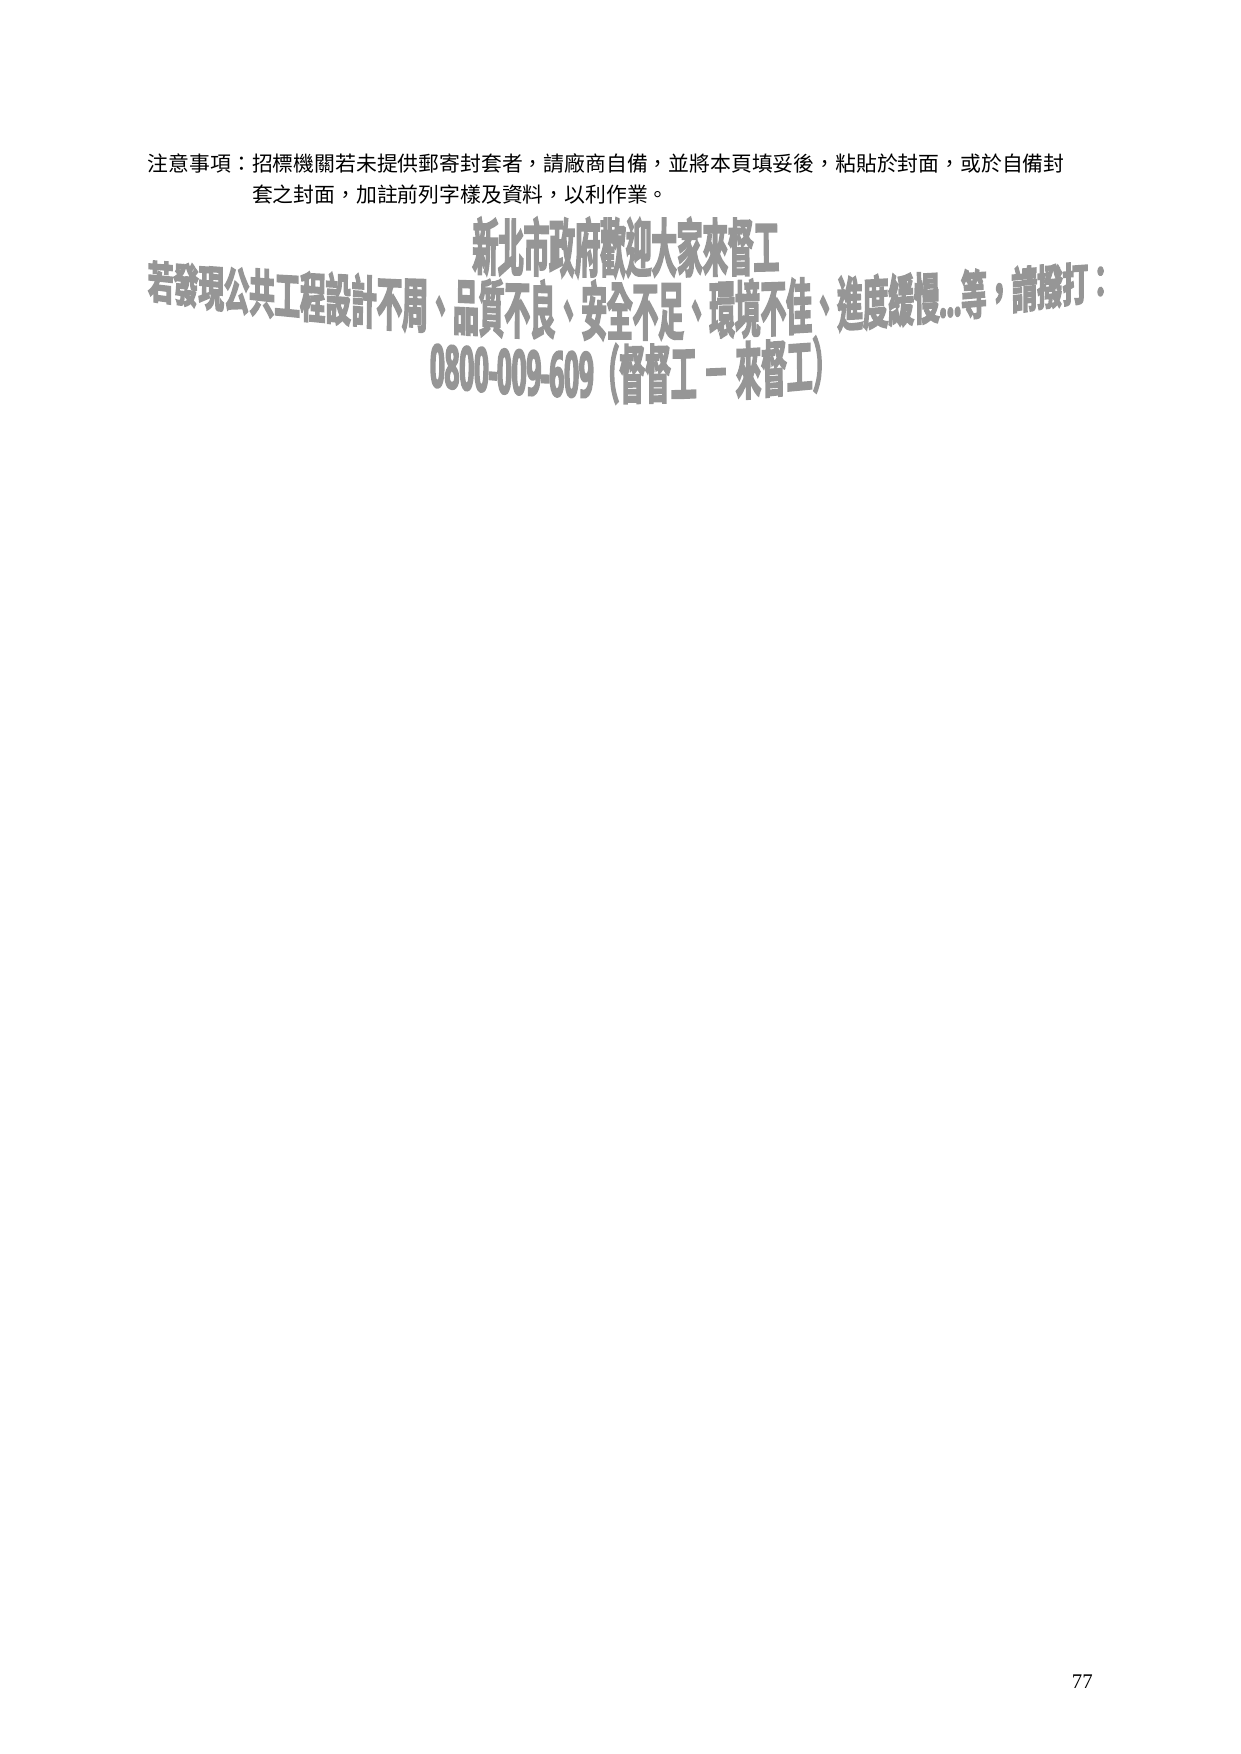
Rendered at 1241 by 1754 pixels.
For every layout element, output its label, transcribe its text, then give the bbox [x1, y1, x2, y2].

text 注意事項：招標機關若未提供郵寄封套者，請廠商自備，並將本頁填妥後，粘貼於封面，或於自備封套之封面，加註前列字樣及資料，以利作業。 [148, 148, 1079, 208]
